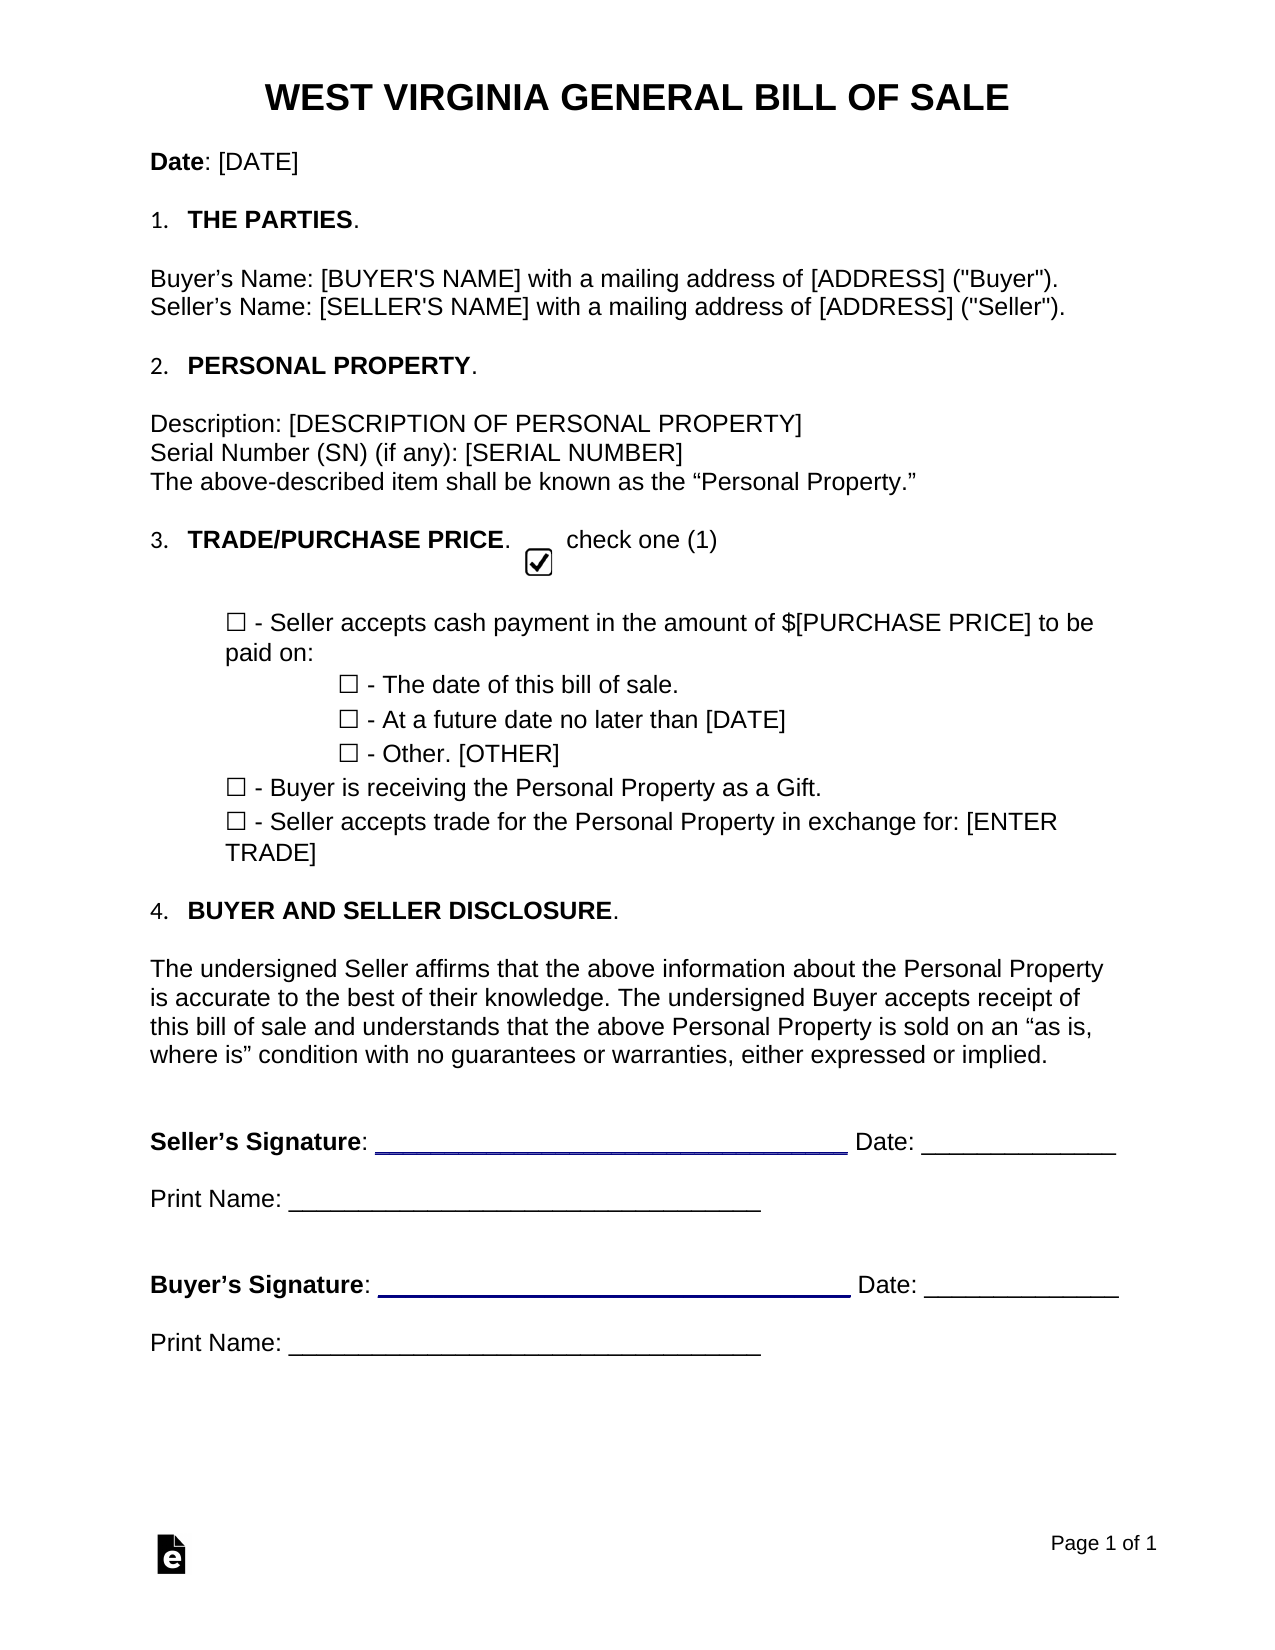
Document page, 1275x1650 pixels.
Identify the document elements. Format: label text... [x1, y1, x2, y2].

text ☐ - Seller accepts cash payment in the amount of $[PURCHASE PRICE] to be paid on: [225, 604, 1125, 667]
text Print Name: __________________________________ [150, 1328, 1125, 1357]
text Seller’s Signature: __________________________________ Date: ______________ [150, 1127, 1125, 1156]
text Print Name: __________________________________ [150, 1184, 1125, 1213]
text The above-described item shall be known as the “Personal Property.” [150, 467, 1125, 495]
list BUYER AND SELLER DISCLOSURE. [150, 895, 1125, 926]
text ☐ - Other. [OTHER] [337, 735, 1125, 769]
text ☐ - Seller accepts trade for the Personal Property in exchange for: [ENTER TRADE] [225, 803, 1125, 866]
list TRADE/PURCHASE PRICE. check one (1) [150, 524, 1125, 576]
list Seller’s Name: [SELLER'S NAME] with a mailing address of [ADDRESS] ("Seller"). [150, 292, 1125, 321]
text ☐ - At a future date no later than [DATE] [337, 701, 1125, 735]
list Buyer’s Name: [BUYER'S NAME] with a mailing address of [ADDRESS] ("Buyer"). [150, 264, 1125, 292]
text The undersigned Seller affirms that the above information about the Personal Property is accurate to the best of their knowledge. The undersigned Buyer accepts receipt of this bill of sale and understands that the above Personal Property is sold on an “as is, where is” condition with no guarantees or warranties, either expressed or implied. [150, 954, 1125, 1069]
text Description: [DESCRIPTION OF PERSONAL PROPERTY] [150, 409, 1125, 438]
list THE PARTIES. [150, 204, 1125, 235]
text ☐ - The date of this bill of sale. [337, 667, 1125, 701]
text ☐ - Buyer is receiving the Personal Property as a Gift. [225, 769, 1125, 803]
text WEST VIRGINIA GENERAL BILL OF SALE [150, 75, 1125, 118]
list PERSONAL PROPERTY. [150, 350, 1125, 380]
text Date: [DATE] [150, 147, 1125, 176]
text Serial Number (SN) (if any): [SERIAL NUMBER] [150, 438, 1125, 467]
text Buyer’s Signature: __________________________________ Date: ______________ [150, 1271, 1125, 1299]
